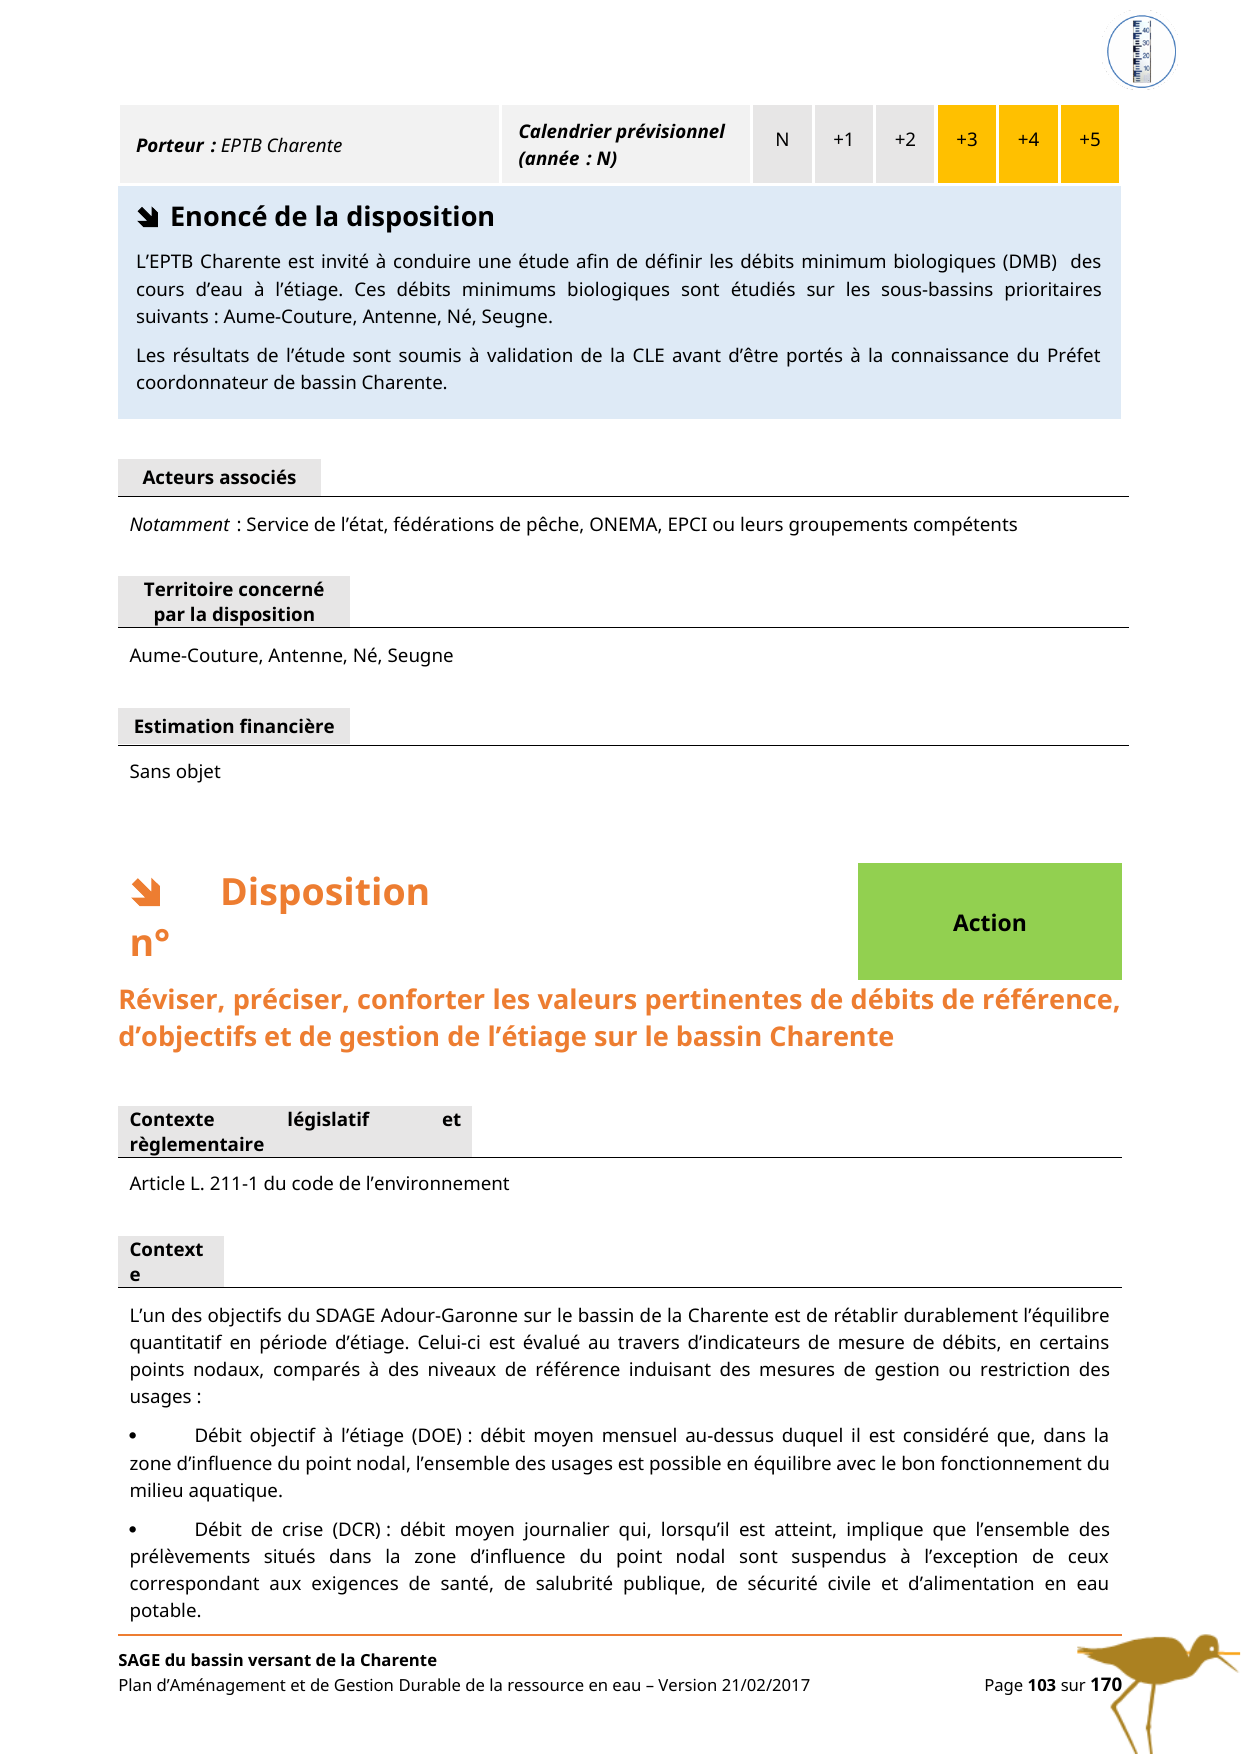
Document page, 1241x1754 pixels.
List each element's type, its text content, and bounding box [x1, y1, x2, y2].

table_header Acteurs associés [118, 459, 321, 496]
table_cell [350, 708, 1129, 744]
table_header +4 [999, 105, 1058, 183]
table_header +5 [1061, 105, 1119, 183]
table_cell L’un des objectifs du SDAGE Adour-Garonne sur le bassin de la Charente est de rétablir durablement l’équilibre quantitatif en période d’étiage. Celui-ci est évalué au travers d’indicateurs de mesure de débits, en certains points nodaux, comparés à des niveaux de référence induisant des mesures de gestion ou restriction des usages : Débit objectif à l’étiage (DOE) : débit moyen mensuel au-dessus duquel il est considéré que, dans la zone d’influence du point nodal, l’ensemble des usages est possible en équilibre avec le bon fonctionnement du milieu aquatique. Débit de crise (DCR) : débit moyen journalier qui, lorsqu’il est atteint, implique que l’ensemble des prélèvements situés dans la zone d’influence du point nodal sont suspendus à l’exception de ceux correspondant aux exigences de santé, de salubrité publique, de sécurité civile et d’alimentation en eau potable. [118, 1288, 1122, 1623]
table_header +2 [876, 105, 934, 183]
table_header [473, 1106, 1122, 1157]
table_header N [753, 105, 812, 183]
table_header  Disposition n° [118, 863, 420, 980]
table_header [224, 1236, 1122, 1287]
table_header +1 [815, 105, 873, 183]
table_cell Estimation financière [118, 708, 350, 744]
table_header Contexte [118, 1236, 224, 1287]
table_header Territoire concerné par la disposition [118, 576, 350, 627]
table_cell Sans objet [118, 746, 1129, 784]
table_header Contexte législatif et règlementaire [118, 1106, 472, 1157]
table_header Action [858, 863, 1122, 980]
table_header [350, 576, 1129, 627]
table_cell Aume-Couture, Antenne, Né, Seugne [118, 628, 1129, 707]
subtitle Réviser, préciser, conforter les valeurs pertinentes de débits de référence, d’objectifs et de gestion de l’étiage sur le bassin Charente [118, 980, 1122, 1054]
table_cell Article L. 211-1 du code de l’environnement [118, 1158, 1122, 1196]
table_header Porteur : EPTB Charente [120, 105, 499, 183]
table_header [321, 459, 1129, 496]
table_cell Notamment : Service de l’état, fédérations de pêche, ONEMA, EPCI ou leurs groupements compétents [118, 497, 1129, 537]
table_cell  Enoncé de la disposition L’EPTB Charente est invité à conduire une étude afin de définir les débits minimum biologiques (DMB) des cours d’eau à l’étiage. Ces débits minimums biologiques sont étudiés sur les sous-bassins prioritaires suivants : Aume-Couture, Antenne, Né, Seugne. Les résultats de l’étude sont soumis à validation de la CLE avant d’être portés à la connaissance du Préfet coordonnateur de bassin Charente. [118, 186, 1121, 419]
table_header [420, 863, 857, 980]
table_header +3 [938, 105, 996, 183]
table_header Calendrier prévisionnel (année : N) [502, 105, 750, 183]
